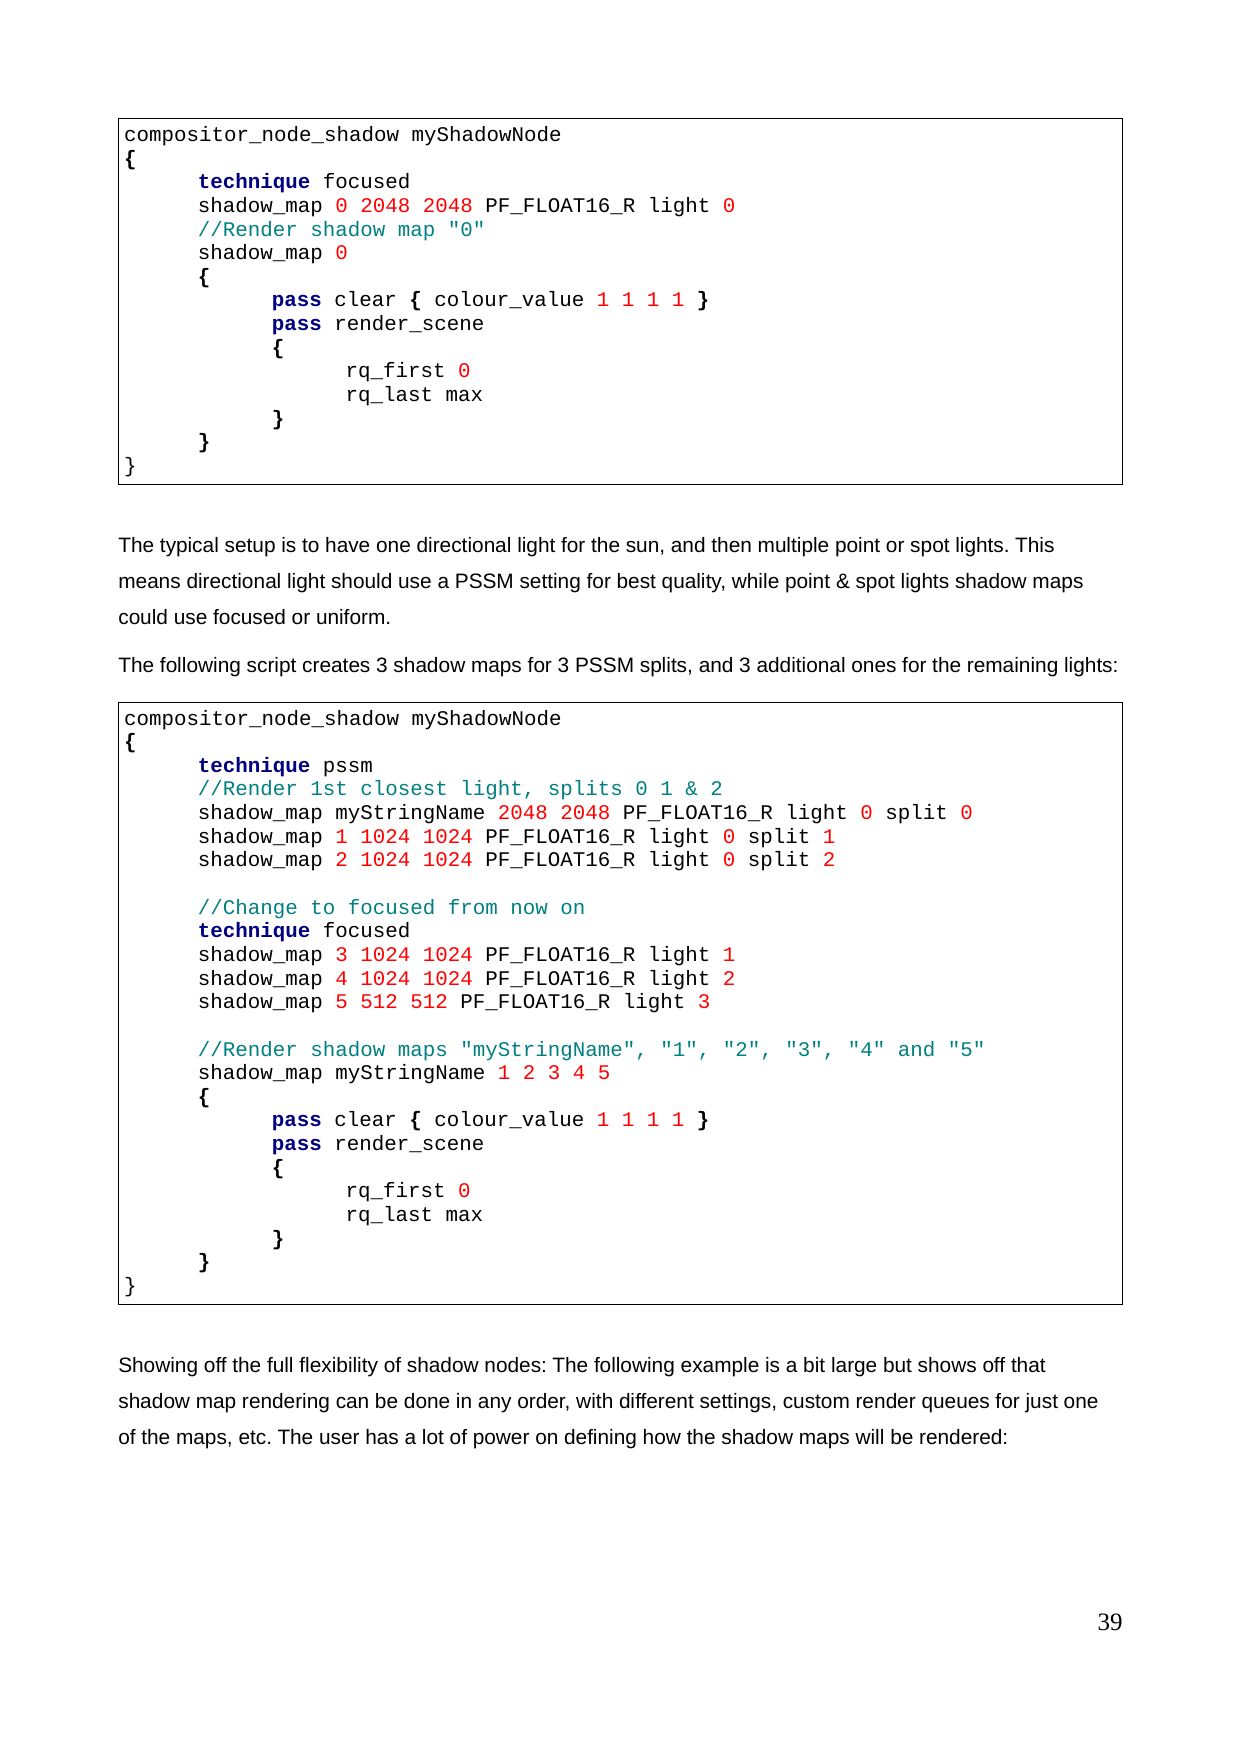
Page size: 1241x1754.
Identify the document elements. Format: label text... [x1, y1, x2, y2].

text Showing off the full flexibility of shadow nodes: The following example is a bit large but shows off that shadow map rendering can be done in any order, with different settings, custom render queues for just one of the maps, etc. The user has a lot of power on defining how the shadow maps will be rendered: [118, 1353, 1122, 1449]
text The following script creates 3 shadow maps for 3 PSSM splits, and 3 additional ones for the remaining lights: [118, 653, 1122, 677]
table_header compositor_node_shadow myShadowNode { technique pssm //Render 1st closest light, splits 0 1 & 2 shadow_map myStringName 2048 2048 PF_FLOAT16_R light 0 split 0 shadow_map 1 1024 1024 PF_FLOAT16_R light 0 split 1 shadow_map 2 1024 1024 PF_FLOAT16_R light 0 split 2 //Change to focused from now on technique focused shadow_map 3 1024 1024 PF_FLOAT16_R light 1 shadow_map 4 1024 1024 PF_FLOAT16_R light 2 shadow_map 5 512 512 PF_FLOAT16_R light 3 //Render shadow maps "myStringName", "1", "2", "3", "4" and "5" shadow_map myStringName 1 2 3 4 5 { pass clear { colour_value 1 1 1 1 } pass render_scene { rq_first 0 rq_last max } } } [119, 703, 1122, 1304]
text The typical setup is to have one directional light for the sun, and then multiple point or spot lights. This means directional light should use a PSSM setting for best quality, while point & spot lights shadow maps could use focused or uniform. [118, 533, 1122, 629]
table_header compositor_node_shadow myShadowNode { technique focused shadow_map 0 2048 2048 PF_FLOAT16_R light 0 //Render shadow map "0" shadow_map 0 { pass clear { colour_value 1 1 1 1 } pass render_scene { rq_first 0 rq_last max } } } [119, 119, 1122, 484]
